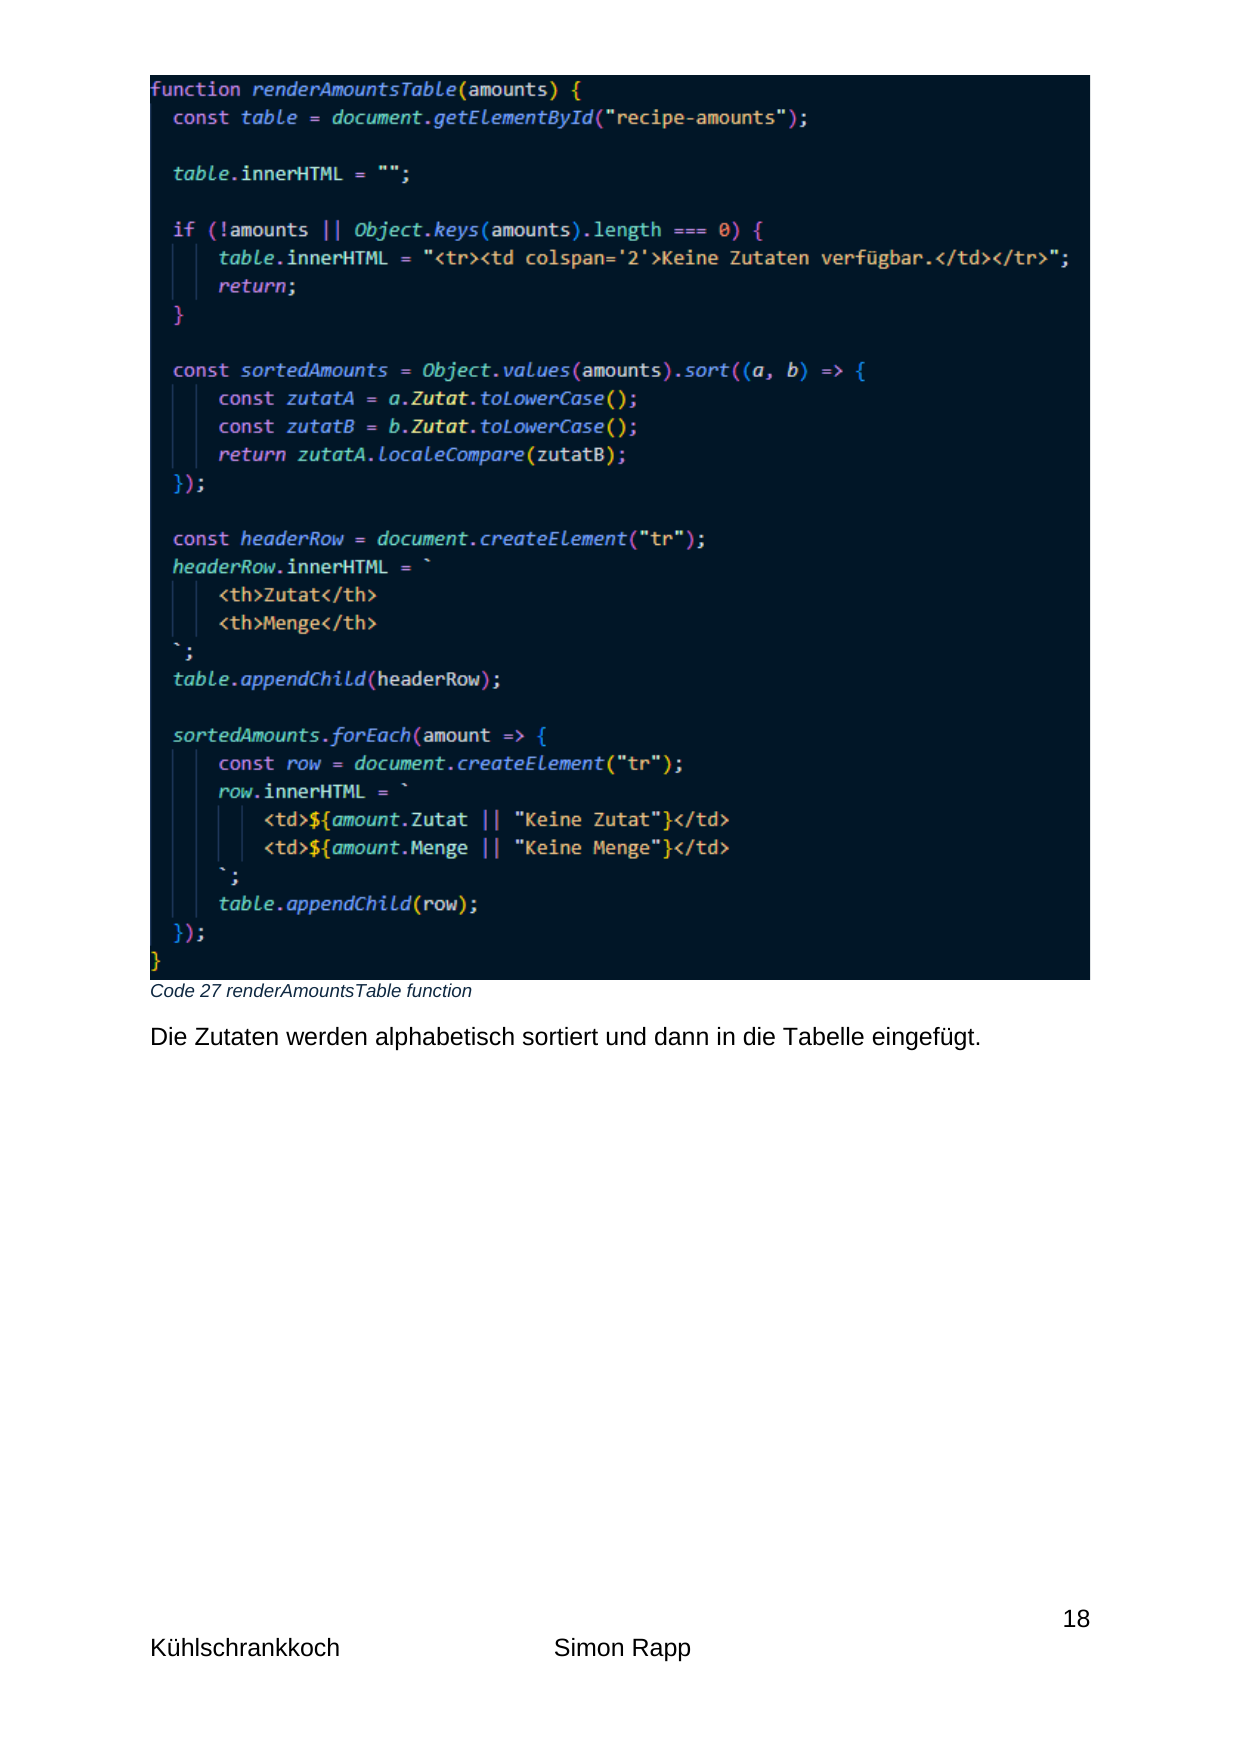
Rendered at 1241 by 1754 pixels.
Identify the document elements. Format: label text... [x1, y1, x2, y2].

text Die Zutaten werden alphabetisch sortiert und dann in die Tabelle eingefügt. [150, 1022, 1090, 1051]
text Code 27 renderAmountsTable function [150, 980, 1090, 1001]
